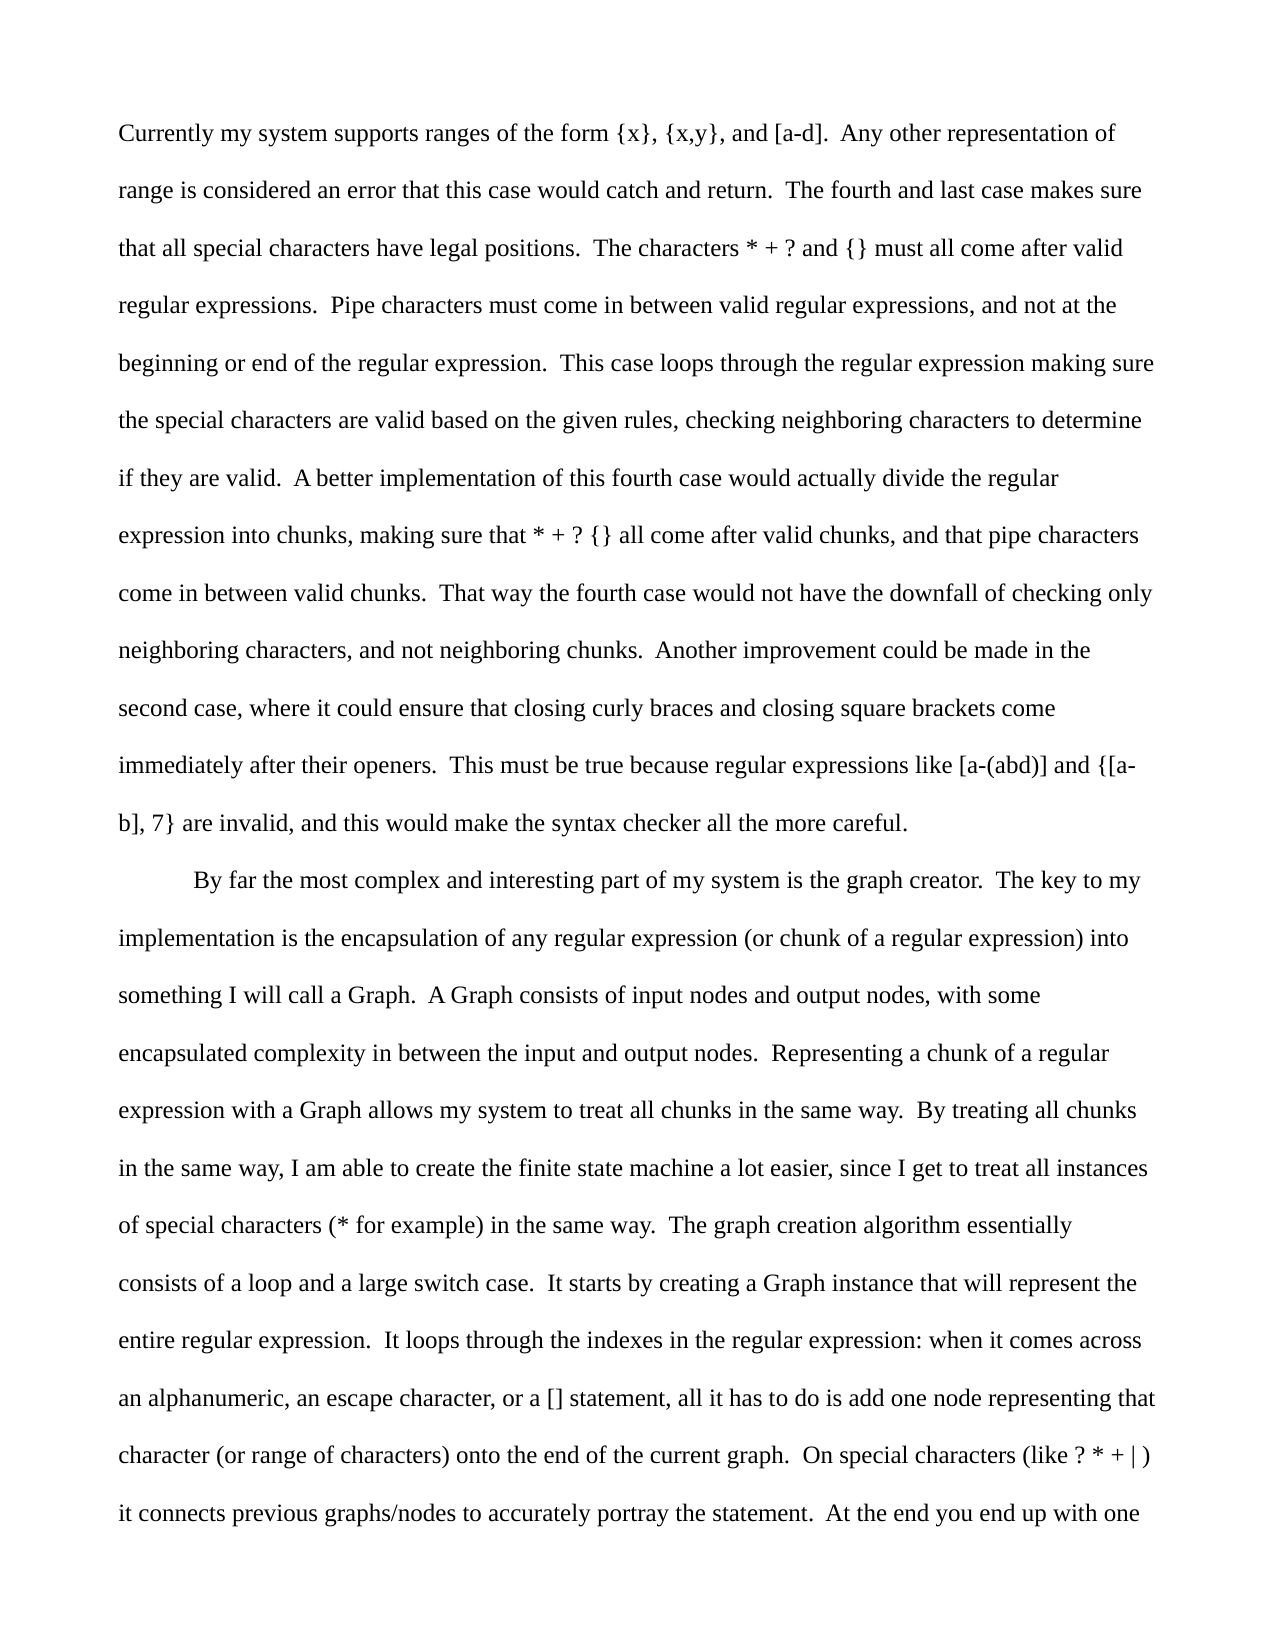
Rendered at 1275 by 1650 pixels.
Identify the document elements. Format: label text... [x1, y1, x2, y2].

text By far the most complex and interesting part of my system is the graph creator. The key to my implementation is the encapsulation of any regular expression (or chunk of a regular expression) into something I will call a Graph. A Graph consists of input nodes and output nodes, with some encapsulated complexity in between the input and output nodes. Representing a chunk of a regular expression with a Graph allows my system to treat all chunks in the same way. By treating all chunks in the same way, I am able to create the finite state machine a lot easier, since I get to treat all instances of special characters (* for example) in the same way. The graph creation algorithm essentially consists of a loop and a large switch case. It starts by creating a Graph instance that will represent the entire regular expression. It loops through the indexes in the regular expression: when it comes across an alphanumeric, an escape character, or a [] statement, all it has to do is add one node representing that character (or range of characters) onto the end of the current graph. On special characters (like ? * + | ) it connects previous graphs/nodes to accurately portray the statement. At the end you end up with one [118, 866, 1157, 1527]
text Currently my system supports ranges of the form {x}, {x,y}, and [a-d]. Any other representation of range is considered an error that this case would catch and return. The fourth and last case makes sure that all special characters have legal positions. The characters * + ? and {} must all come after valid regular expressions. Pipe characters must come in between valid regular expressions, and not at the beginning or end of the regular expression. This case loops through the regular expression making sure the special characters are valid based on the given rules, checking neighboring characters to determine if they are valid. A better implementation of this fourth case would actually divide the regular expression into chunks, making sure that * + ? {} all come after valid chunks, and that pipe characters come in between valid chunks. That way the fourth case would not have the downfall of checking only neighboring characters, and not neighboring chunks. Another improvement could be made in the second case, where it could ensure that closing curly braces and closing square brackets come immediately after their openers. This must be true because regular expressions like [a-(abd)] and {[a-b], 7} are invalid, and this would make the syntax checker all the more careful. [118, 118, 1157, 837]
